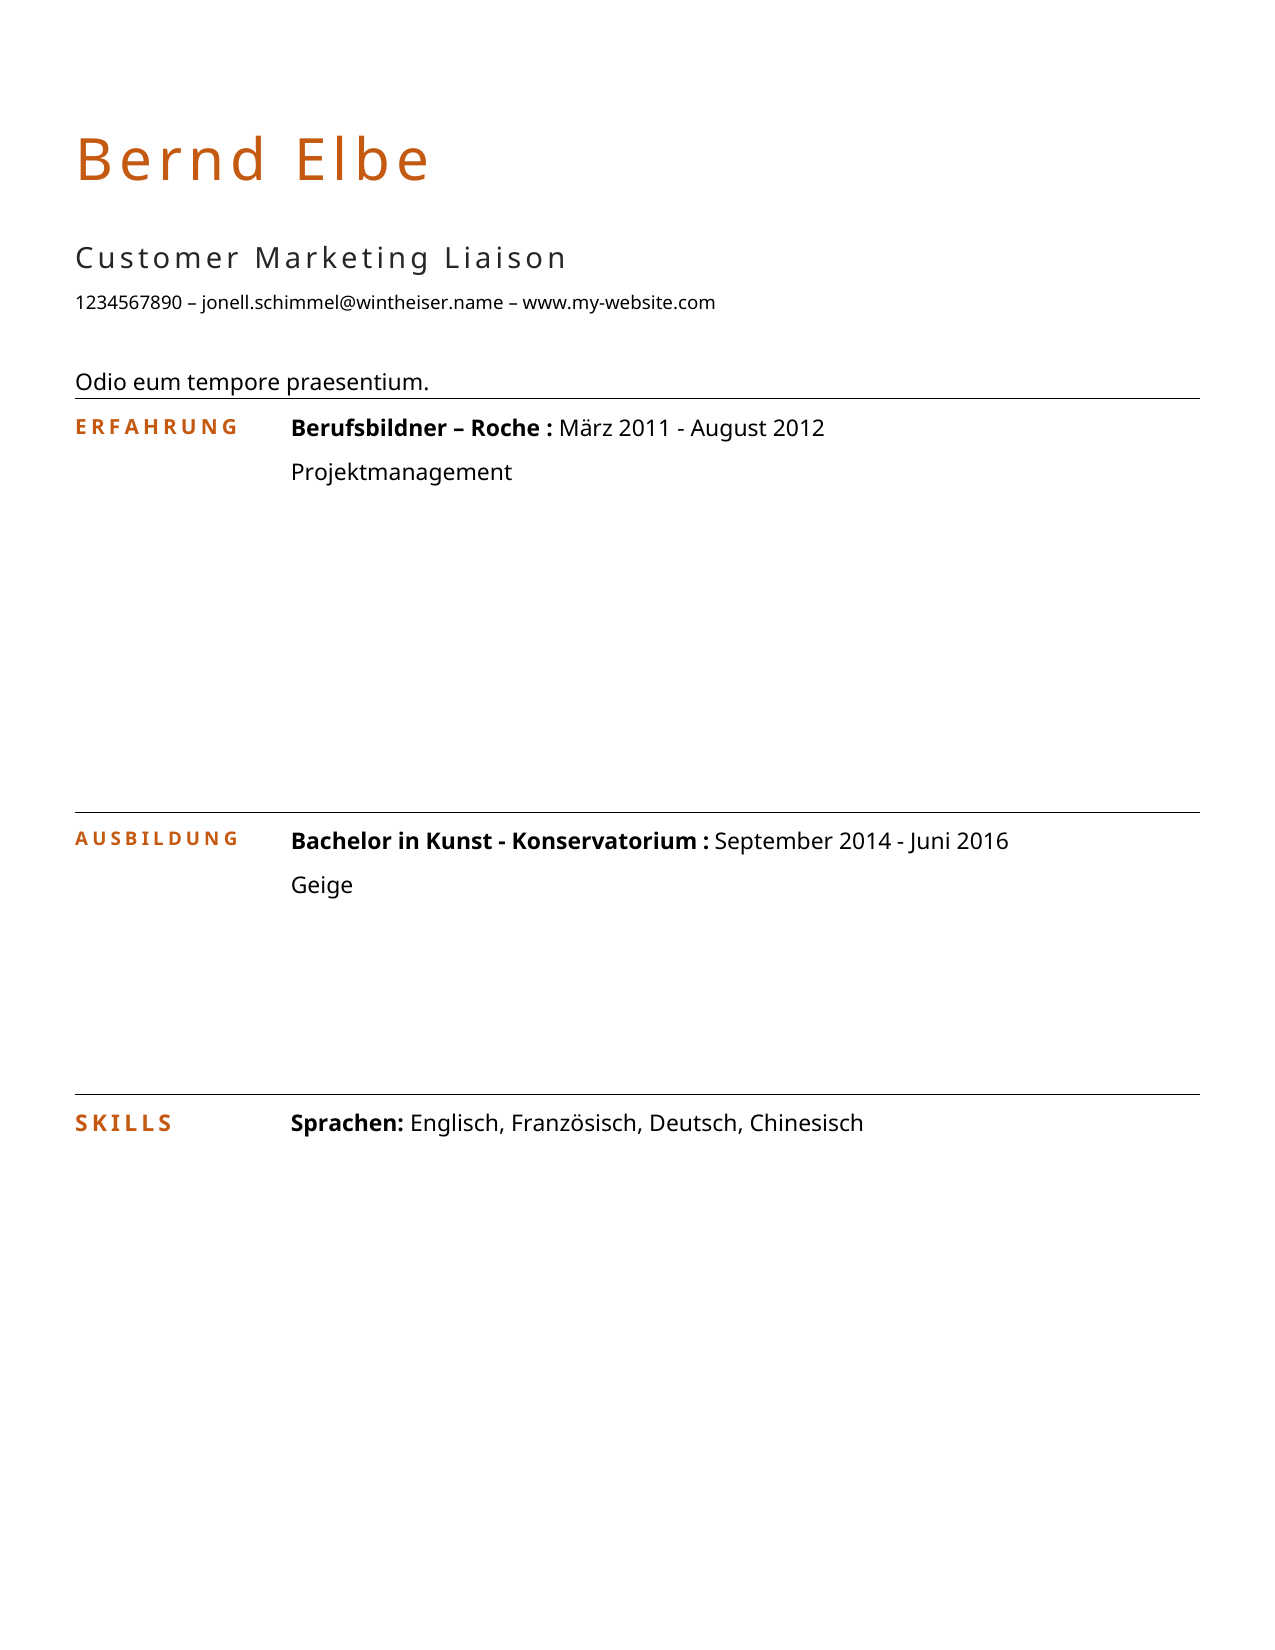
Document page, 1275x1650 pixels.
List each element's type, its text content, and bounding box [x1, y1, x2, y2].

table_header Bernd Elbe Customer Marketing Liaison 1234567890 – jonell.schimmel@wintheiser.name – www.my-website.com Odio eum tempore praesentium. [75, 118, 1200, 398]
table_cell [263, 782, 291, 812]
table_cell Ausbildung [75, 813, 262, 1063]
table_cell [75, 1289, 262, 1319]
table_cell [263, 399, 291, 782]
table_cell [291, 1064, 1200, 1093]
table_cell [263, 813, 291, 1063]
table_cell Erfahrung [75, 399, 262, 782]
table_cell Sprachen: Englisch, Französisch, Deutsch, Chinesisch [291, 1095, 1200, 1289]
table_cell [75, 1064, 262, 1093]
table_cell [263, 1064, 291, 1093]
table_cell [291, 782, 1200, 812]
table_cell [291, 1289, 1200, 1319]
table_cell Berufsbildner – Roche : März 2011 - August 2012 Projektmanagement [291, 399, 1200, 782]
table_cell Bachelor in Kunst - Konservatorium : September 2014 - Juni 2016 Geige [291, 813, 1200, 1063]
table_cell [75, 782, 262, 812]
table_cell Skills [75, 1095, 262, 1289]
table_cell [263, 1289, 291, 1319]
table_cell [263, 1095, 291, 1289]
